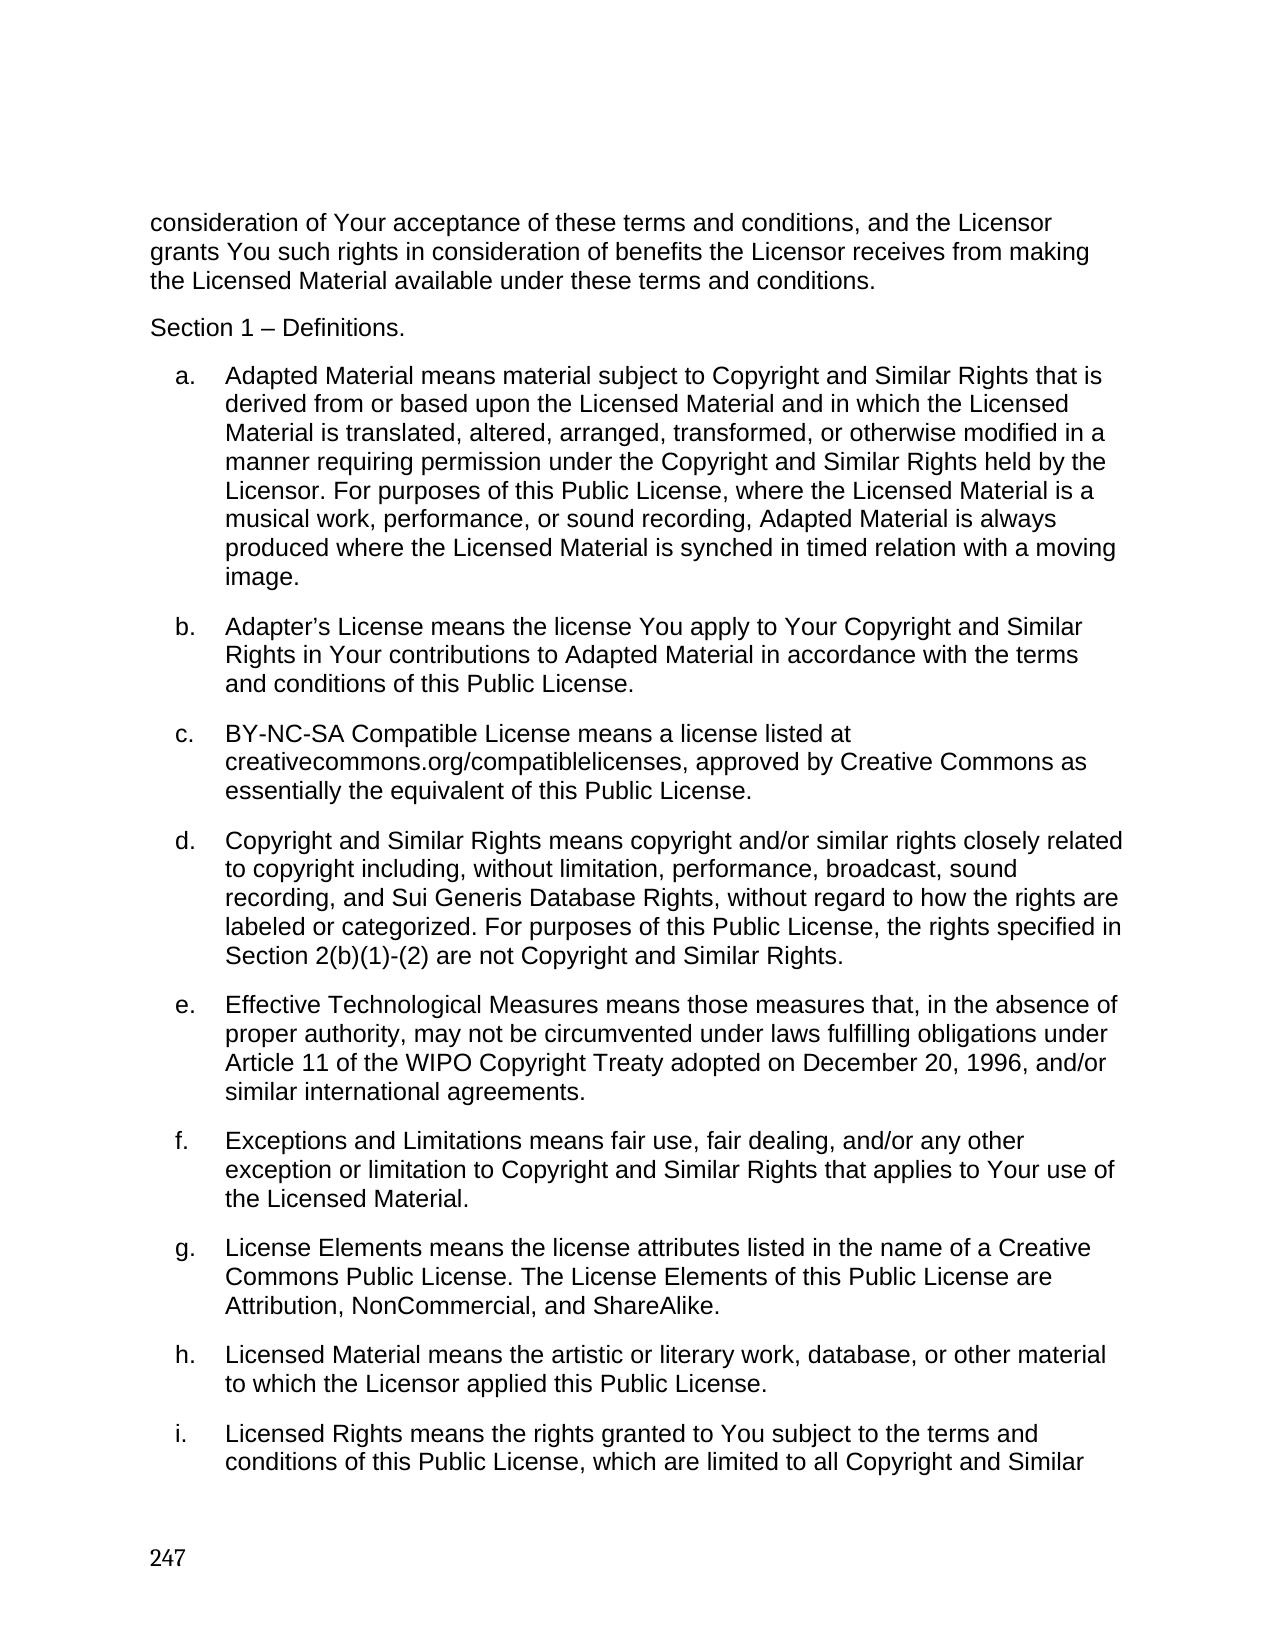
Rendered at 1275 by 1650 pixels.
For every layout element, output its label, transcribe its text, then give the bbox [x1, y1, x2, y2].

list Copyright and Similar Rights means copyright and/or similar rights closely related to copyright including, without limitation, performance, broadcast, sound recording, and Sui Generis Database Rights, without regard to how the rights are labeled or categorized. For purposes of this Public License, the rights specified in Section 2(b)(1)-(2) are not Copyright and Similar Rights. [175, 826, 1125, 969]
list Exceptions and Limitations means fair use, fair dealing, and/or any other exception or limitation to Copyright and Similar Rights that applies to Your use of the Licensed Material. [175, 1126, 1125, 1212]
list Licensed Material means the artistic or literary work, database, or other material to which the Licensor applied this Public License. [175, 1340, 1125, 1398]
text consideration of Your acceptance of these terms and conditions, and the Licensor grants You such rights in consideration of benefits the Licensor receives from making the Licensed Material available under these terms and conditions. [150, 208, 1125, 294]
list Effective Technological Measures means those measures that, in the absence of proper authority, may not be circumvented under laws fulfilling obligations under Article 11 of the WIPO Copyright Treaty adopted on December 20, 1996, and/or similar international agreements. [175, 990, 1125, 1105]
list BY-NC-SA Compatible License means a license listed at creativecommons.org/compatiblelicenses, approved by Creative Commons as essentially the equivalent of this Public License. [175, 719, 1125, 805]
text Section 1 – Definitions. [150, 313, 1125, 342]
list License Elements means the license attributes listed in the name of a Creative Commons Public License. The License Elements of this Public License are Attribution, NonCommercial, and ShareAlike. [175, 1233, 1125, 1319]
list Adapted Material means material subject to Copyright and Similar Rights that is derived from or based upon the Licensed Material and in which the Licensed Material is translated, altered, arranged, transformed, or otherwise modified in a manner requiring permission under the Copyright and Similar Rights held by the Licensor. For purposes of this Public License, where the Licensed Material is a musical work, performance, or sound recording, Adapted Material is always produced where the Licensed Material is synched in timed relation with a moving image. [175, 361, 1125, 591]
list Licensed Rights means the rights granted to You subject to the terms and conditions of this Public License, which are limited to all Copyright and Similar [175, 1419, 1125, 1476]
list Adapter’s License means the license You apply to Your Copyright and Similar Rights in Your contributions to Adapted Material in accordance with the terms and conditions of this Public License. [175, 612, 1125, 698]
